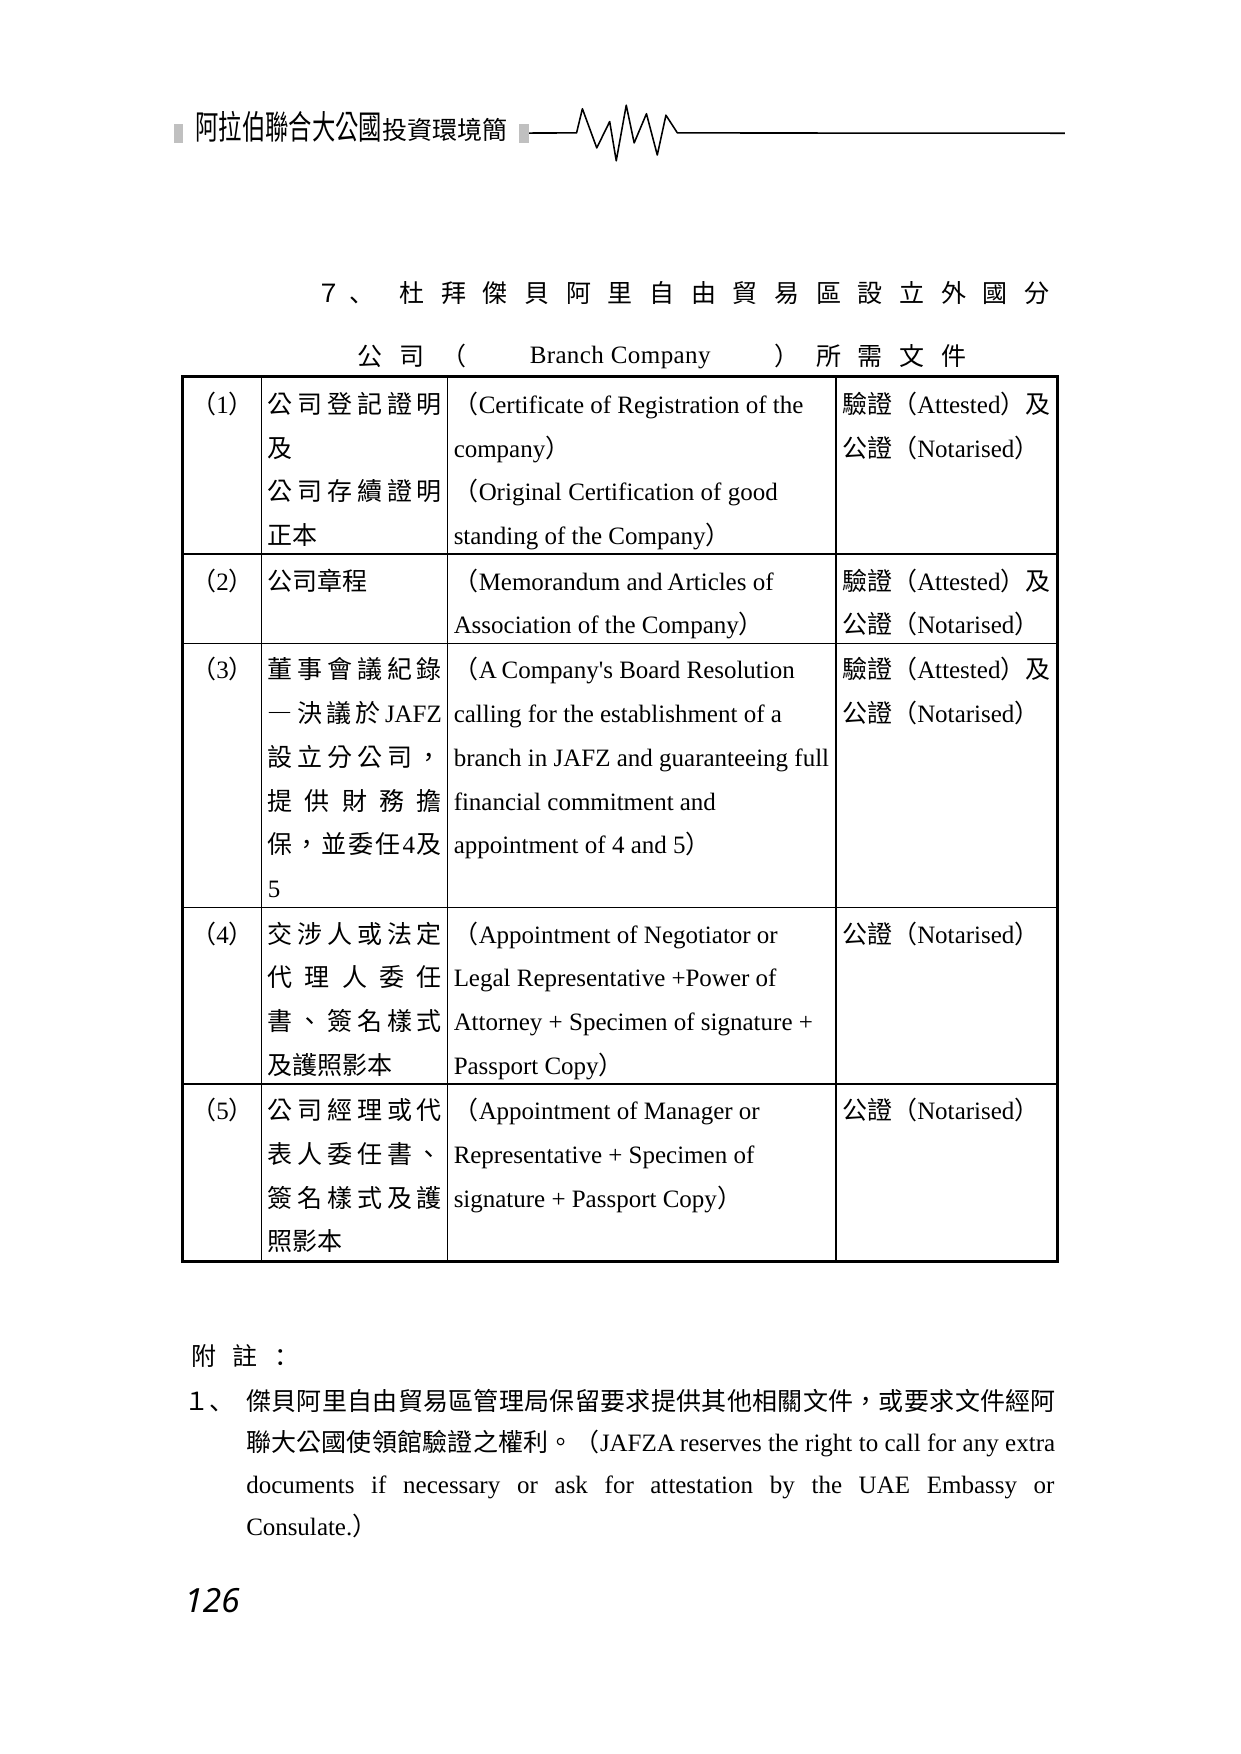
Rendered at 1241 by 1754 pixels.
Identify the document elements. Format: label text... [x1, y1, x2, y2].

table_cell 公司經理或代表人委任書、簽名樣式及護照影本 [262, 1085, 447, 1259]
table_cell （Appointment of Manager or Representative + Specimen of signature + Passport Copy） [448, 1085, 835, 1259]
table_cell （4） [184, 908, 261, 1083]
table_cell （A Company's Board Resolution calling for the establishment of a branch in JAFZ and guaranteeing full financial commitment and appointment of 4 and 5） [448, 644, 835, 906]
table_cell （Appointment of Negotiator or Legal Representative +Power of Attorney + Specimen of signature + Passport Copy） [448, 908, 835, 1083]
text ７、杜拜傑貝阿里自由貿易區設立外國分公司（Branch Company）所需文件 [281, 250, 1058, 375]
table_header １、 [183, 1375, 244, 1545]
table_cell 驗證（Attested）及公證（Notarised） [837, 555, 1056, 642]
table_cell 公證（Notarised） [837, 1085, 1056, 1259]
table_cell （Memorandum and Articles of Association of the Company） [448, 555, 835, 642]
table_cell （2） [184, 555, 261, 642]
table_cell （3） [184, 644, 261, 906]
table_cell 公司章程 [262, 555, 447, 642]
table_header 傑貝阿里自由貿易區管理局保留要求提供其他相關文件，或要求文件經阿聯大公國使領館驗證之權利。（JAFZA reserves the right to call for any extra documents if necessary or ask for attestation by the UAE Embassy or Consulate.） [245, 1375, 1058, 1545]
text 附註： [183, 1313, 1058, 1375]
table_header （1） [184, 378, 261, 553]
table_header 驗證（Attested）及公證（Notarised） [837, 378, 1056, 553]
table_header 公司登記證明及 公司存續證明正本 [262, 378, 447, 553]
table_cell 公證（Notarised） [837, 908, 1056, 1083]
table_cell 交涉人或法定代理人委任書、簽名樣式及護照影本 [262, 908, 447, 1083]
table_cell （5） [184, 1085, 261, 1259]
table_header （Certificate of Registration of the company） （Original Certification of good standing of the Company） [448, 378, 835, 553]
table_cell 驗證（Attested）及公證（Notarised） [837, 644, 1056, 906]
table_cell 董事會議紀錄—決議於JAFZ設立分公司，提供財務擔保，並委任4及5 [262, 644, 447, 906]
